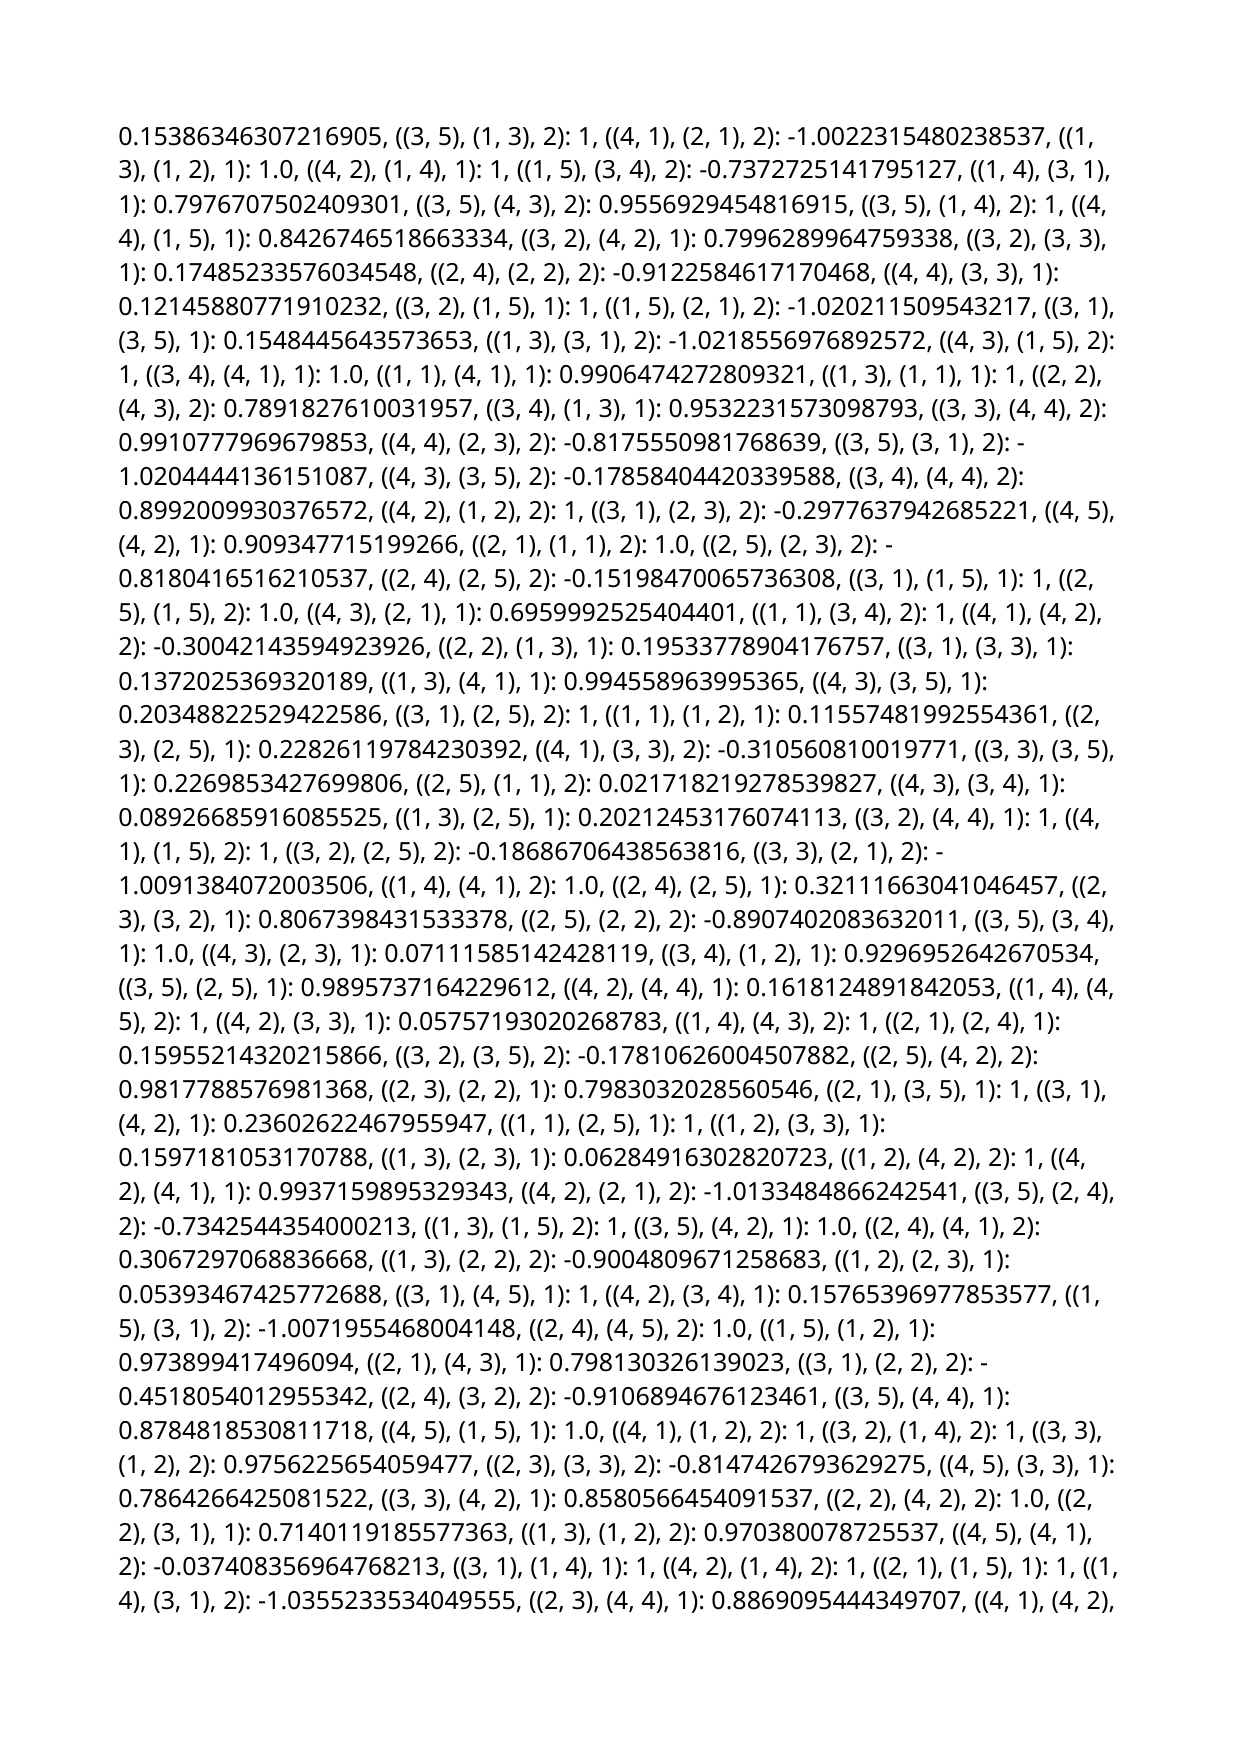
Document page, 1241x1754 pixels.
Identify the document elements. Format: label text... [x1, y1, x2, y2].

text -0.15386346307216905, ((3, 5), (1, 3), 2): 1, ((4, 1), (2, 1), 2): -1.0022315480238537, ((1, 3), (1, 2), 1): 1.0, ((4, 2), (1, 4), 1): 1, ((1, 5), (3, 4), 2): -0.7372725141795127, ((1, 4), (3, 1), 1): 0.7976707502409301, ((3, 5), (4, 3), 2): 0.9556929454816915, ((3, 5), (1, 4), 2): 1, ((4, 4), (1, 5), 1): 0.8426746518663334, ((3, 2), (4, 2), 1): 0.7996289964759338, ((3, 2), (3, 3), 1): 0.17485233576034548, ((2, 4), (2, 2), 2): -0.9122584617170468, ((4, 4), (3, 3), 1): 0.12145880771910232, ((3, 2), (1, 5), 1): 1, ((1, 5), (2, 1), 2): -1.020211509543217, ((3, 1), (3, 5), 1): 0.1548445643573653, ((1, 3), (3, 1), 2): -1.0218556976892572, ((4, 3), (1, 5), 2): 1, ((3, 4), (4, 1), 1): 1.0, ((1, 1), (4, 1), 1): 0.9906474272809321, ((1, 3), (1, 1), 1): 1, ((2, 2), (4, 3), 2): 0.7891827610031957, ((3, 4), (1, 3), 1): 0.9532231573098793, ((3, 3), (4, 4), 2): 0.9910777969679853, ((4, 4), (2, 3), 2): -0.8175550981768639, ((3, 5), (3, 1), 2): -1.0204444136151087, ((4, 3), (3, 5), 2): -0.17858404420339588, ((3, 4), (4, 4), 2): 0.8992009930376572, ((4, 2), (1, 2), 2): 1, ((3, 1), (2, 3), 2): -0.2977637942685221, ((4, 5), (4, 2), 1): 0.909347715199266, ((2, 1), (1, 1), 2): 1.0, ((2, 5), (2, 3), 2): -0.8180416516210537, ((2, 4), (2, 5), 2): -0.15198470065736308, ((3, 1), (1, 5), 1): 1, ((2, 5), (1, 5), 2): 1.0, ((4, 3), (2, 1), 1): 0.6959992525404401, ((1, 1), (3, 4), 2): 1, ((4, 1), (4, 2), 2): -0.30042143594923926, ((2, 2), (1, 3), 1): 0.19533778904176757, ((3, 1), (3, 3), 1): 0.1372025369320189, ((1, 3), (4, 1), 1): 0.994558963995365, ((4, 3), (3, 5), 1): 0.20348822529422586, ((3, 1), (2, 5), 2): 1, ((1, 1), (1, 2), 1): 0.11557481992554361, ((2, 3), (2, 5), 1): 0.22826119784230392, ((4, 1), (3, 3), 2): -0.310560810019771, ((3, 3), (3, 5), 1): 0.2269853427699806, ((2, 5), (1, 1), 2): 0.021718219278539827, ((4, 3), (3, 4), 1): 0.08926685916085525, ((1, 3), (2, 5), 1): 0.20212453176074113, ((3, 2), (4, 4), 1): 1, ((4, 1), (1, 5), 2): 1, ((3, 2), (2, 5), 2): -0.18686706438563816, ((3, 3), (2, 1), 2): -1.0091384072003506, ((1, 4), (4, 1), 2): 1.0, ((2, 4), (2, 5), 1): 0.32111663041046457, ((2, 3), (3, 2), 1): 0.8067398431533378, ((2, 5), (2, 2), 2): -0.8907402083632011, ((3, 5), (3, 4), 1): 1.0, ((4, 3), (2, 3), 1): 0.07111585142428119, ((3, 4), (1, 2), 1): 0.9296952642670534, ((3, 5), (2, 5), 1): 0.9895737164229612, ((4, 2), (4, 4), 1): 0.1618124891842053, ((1, 4), (4, 5), 2): 1, ((4, 2), (3, 3), 1): 0.05757193020268783, ((1, 4), (4, 3), 2): 1, ((2, 1), (2, 4), 1): 0.15955214320215866, ((3, 2), (3, 5), 2): -0.17810626004507882, ((2, 5), (4, 2), 2): 0.9817788576981368, ((2, 3), (2, 2), 1): 0.7983032028560546, ((2, 1), (3, 5), 1): 1, ((3, 1), (4, 2), 1): 0.23602622467955947, ((1, 1), (2, 5), 1): 1, ((1, 2), (3, 3), 1): 0.1597181053170788, ((1, 3), (2, 3), 1): 0.06284916302820723, ((1, 2), (4, 2), 2): 1, ((4, 2), (4, 1), 1): 0.9937159895329343, ((4, 2), (2, 1), 2): -1.0133484866242541, ((3, 5), (2, 4), 2): -0.7342544354000213, ((1, 3), (1, 5), 2): 1, ((3, 5), (4, 2), 1): 1.0, ((2, 4), (4, 1), 2): 0.3067297068836668, ((1, 3), (2, 2), 2): -0.9004809671258683, ((1, 2), (2, 3), 1): 0.05393467425772688, ((3, 1), (4, 5), 1): 1, ((4, 2), (3, 4), 1): 0.15765396977853577, ((1, 5), (3, 1), 2): -1.0071955468004148, ((2, 4), (4, 5), 2): 1.0, ((1, 5), (1, 2), 1): 0.973899417496094, ((2, 1), (4, 3), 1): 0.798130326139023, ((3, 1), (2, 2), 2): -0.4518054012955342, ((2, 4), (3, 2), 2): -0.9106894676123461, ((3, 5), (4, 4), 1): 0.8784818530811718, ((4, 5), (1, 5), 1): 1.0, ((4, 1), (1, 2), 2): 1, ((3, 2), (1, 4), 2): 1, ((3, 3), (1, 2), 2): 0.9756225654059477, ((2, 3), (3, 3), 2): -0.8147426793629275, ((4, 5), (3, 3), 1): 0.7864266425081522, ((3, 3), (4, 2), 1): 0.8580566454091537, ((2, 2), (4, 2), 2): 1.0, ((2, 2), (3, 1), 1): 0.7140119185577363, ((1, 3), (1, 2), 2): 0.970380078725537, ((4, 5), (4, 1), 2): -0.037408356964768213, ((3, 1), (1, 4), 1): 1, ((4, 2), (1, 4), 2): 1, ((2, 1), (1, 5), 1): 1, ((1, 4), (3, 1), 2): -1.0355233534049555, ((2, 3), (4, 4), 1): 0.8869095444349707, ((4, 1), (4, 2), [118, 118, 1122, 1617]
